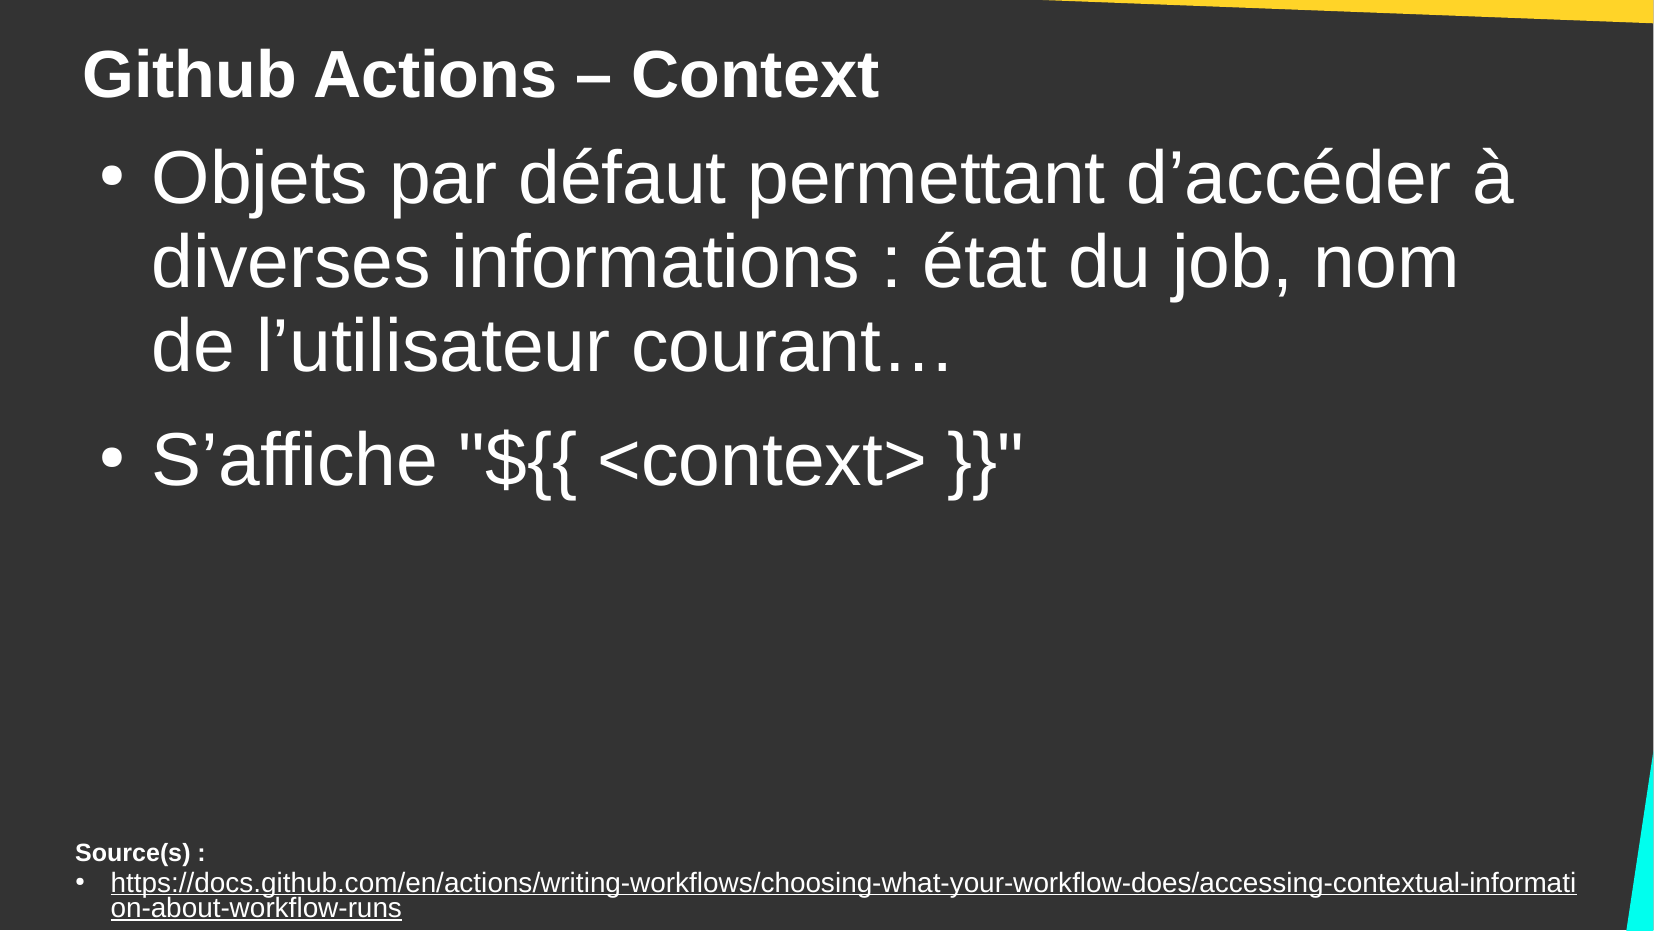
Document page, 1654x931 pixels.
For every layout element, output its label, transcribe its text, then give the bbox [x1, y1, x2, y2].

text_box Source(s) : https://docs.github.com/en/actions/writing-workflows/choosing-what-your-workflow-does/accessing-contextual-information-about-workflow-runs [60, 799, 1607, 906]
text_box [1626, 746, 1654, 931]
list Objets par défaut permettant d’accéder à diverses informations : état du job, nom de l’utilisateur courant… S’affiche "${{ <context> }}" [80, 135, 1560, 544]
text_box [1042, 0, 1654, 24]
title Github Actions – Context [82, 37, 1489, 113]
